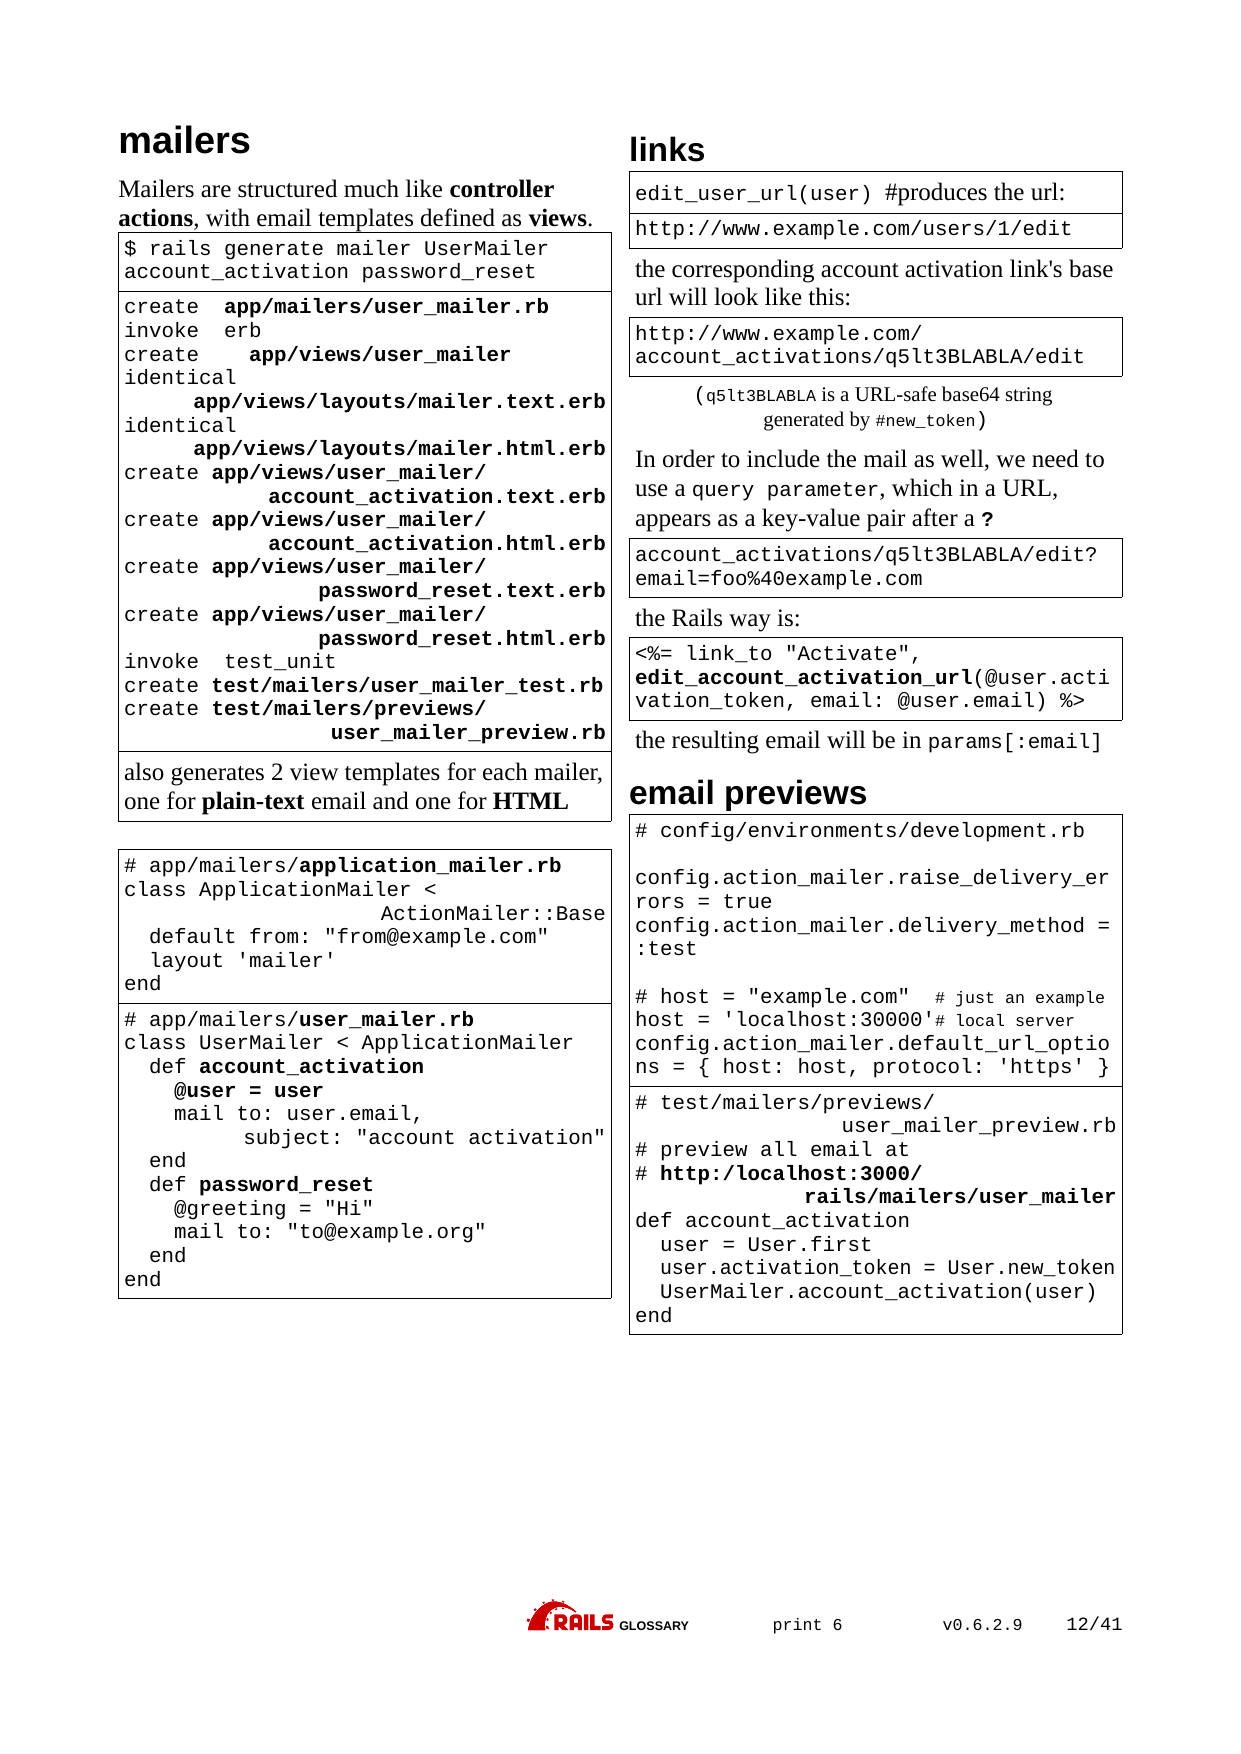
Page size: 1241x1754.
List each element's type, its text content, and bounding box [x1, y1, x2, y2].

table_cell # test/mailers/previews/ user_mailer_preview.rb # preview all email at # http:/localhost:3000/ rails/mailers/user_mailer def account_activation user = User.first user.activation_token = User.new_token UserMailer.account_activation(user) end [630, 1087, 1122, 1334]
table_header edit_user_url(user) #produces the url: [630, 172, 1122, 213]
table_cell the corresponding account activation link's base url will look like this: [629, 249, 1122, 317]
table_cell the Rails way is: [629, 598, 1122, 637]
table_cell account_activations/q5lt3BLABLA/edit?email=foo%40example.com [630, 539, 1122, 597]
table_cell # app/mailers/user_mailer.rb class UserMailer < ApplicationMailer def account_activation @user = user mail to: user.email, subject: "account activation" end def password_reset @greeting = "Hi" mail to: "to@example.org" end end [119, 1004, 611, 1298]
table_cell http://www.example.com/users/1/edit [630, 214, 1122, 248]
table_header $ rails generate mailer UserMailer account_activation password_reset [119, 233, 611, 291]
table_cell create app/mailers/user_mailer.rb invoke erb create app/views/user_mailer identical app/views/layouts/mailer.text.erb identical app/views/layouts/mailer.html.erb create app/views/user_mailer/ account_activation.text.erb create app/views/user_mailer/ account_activation.html.erb create app/views/user_mailer/ password_reset.text.erb create app/views/user_mailer/ password_reset.html.erb invoke test_unit create test/mailers/user_mailer_test.rb create test/mailers/previews/ user_mailer_preview.rb [119, 292, 611, 751]
table_cell (q5lt3BLABLA is a URL-safe base64 string generated by #new_token) [629, 377, 1122, 439]
table_header # app/mailers/application_mailer.rb class ApplicationMailer < ActionMailer::Base default from: "from@example.com" layout 'mailer' end [119, 850, 611, 1003]
table_cell also generates 2 view templates for each mailer, one for plain-text email and one for HTML [119, 752, 611, 821]
subtitle mailers [118, 118, 611, 162]
table_cell http://www.example.com/account_activations/q5lt3BLABLA/edit [630, 318, 1122, 376]
table_cell the resulting email will be in params[:email] [629, 721, 1122, 761]
text Mailers are structured much like controller actions, with email templates defined as views. [118, 174, 611, 232]
table_cell In order to include the mail as well, we need to use a query parameter, which in a URL, appears as a key-value pair after a ? [629, 439, 1122, 538]
subtitle links [629, 130, 1122, 168]
subtitle email previews [629, 773, 1122, 811]
table_cell <%= link_to "Activate", edit_account_activation_url(@user.activation_token, email: @user.email) %> [630, 638, 1122, 720]
table_header # config/environments/development.rb config.action_mailer.raise_delivery_errors = true config.action_mailer.delivery_method = :test # host = "example.com" # just an example host = 'localhost:30000'# local server config.action_mailer.default_url_options = { host: host, protocol: 'https' } [630, 815, 1122, 1086]
